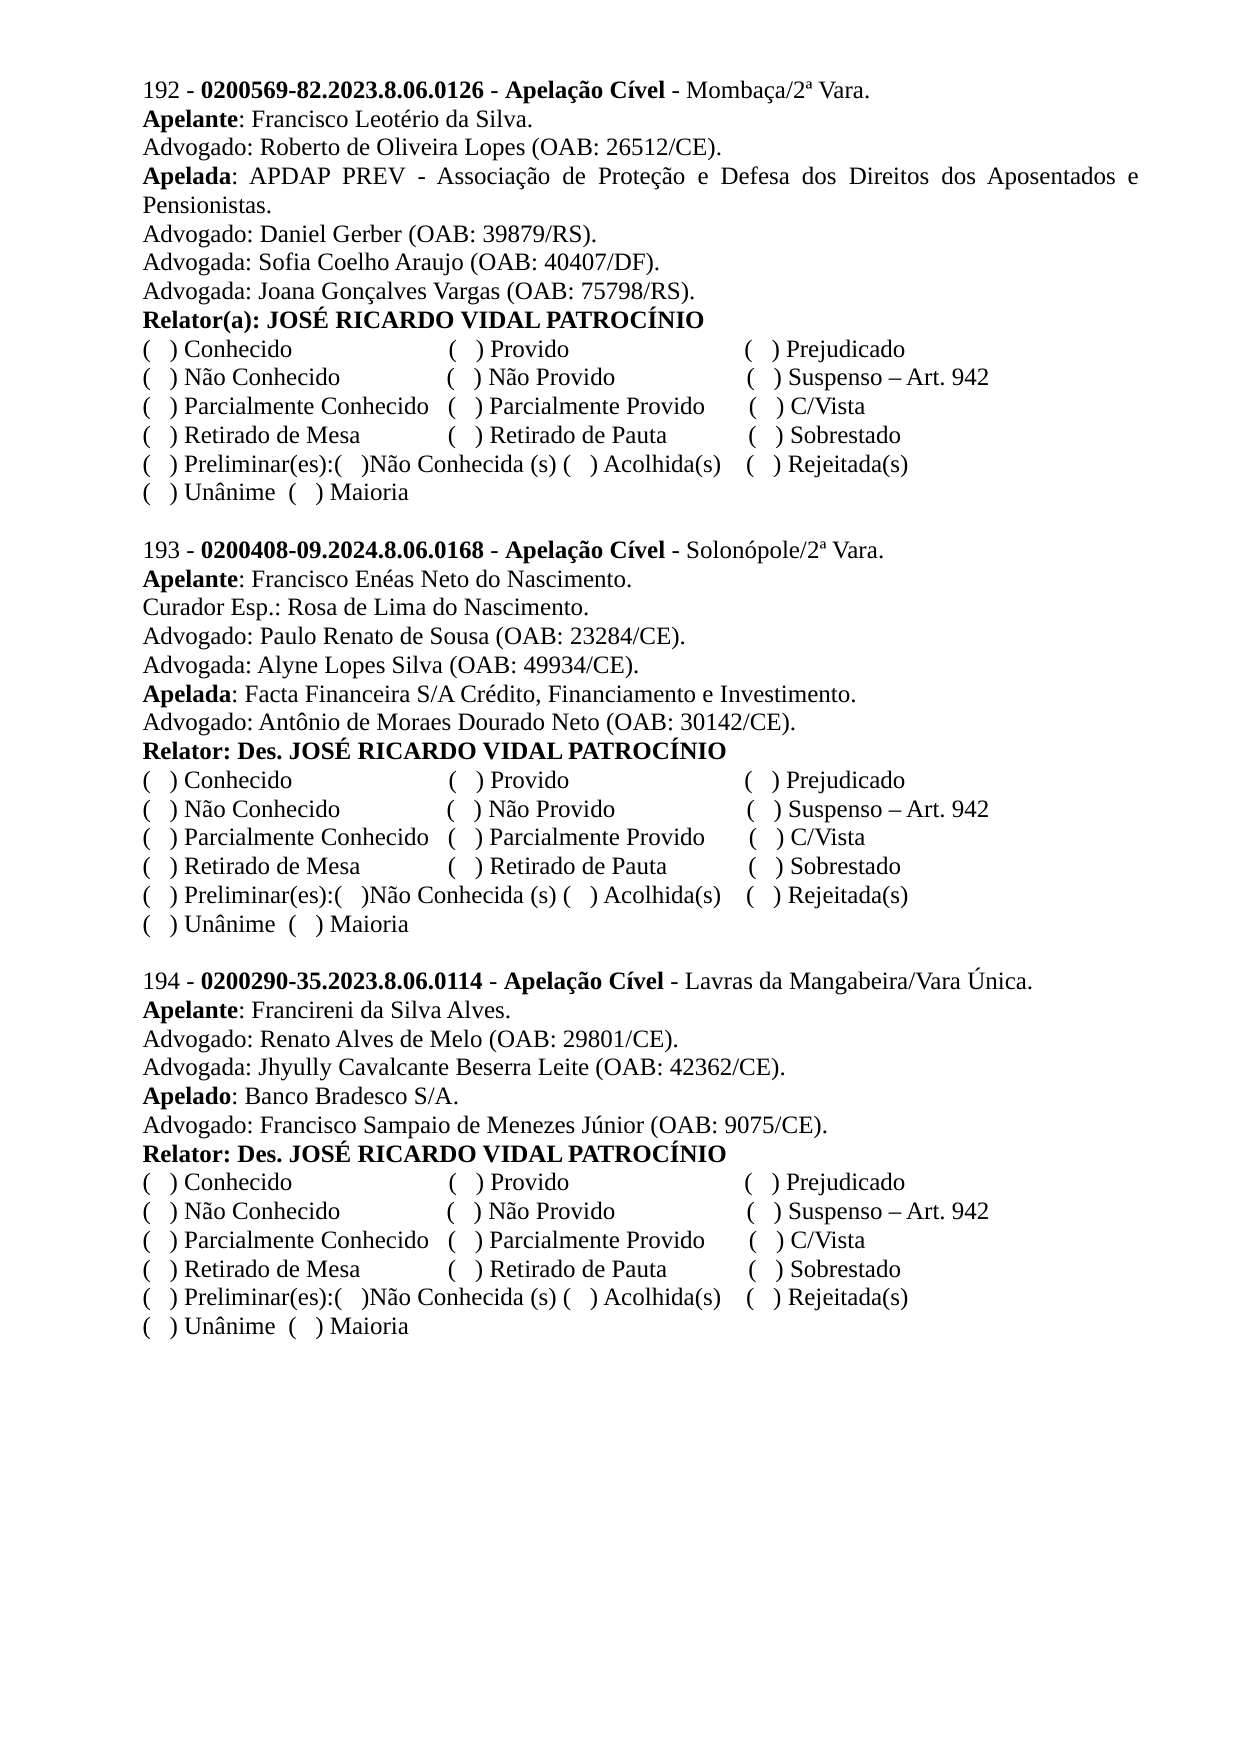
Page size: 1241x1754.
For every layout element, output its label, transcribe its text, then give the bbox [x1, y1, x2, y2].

text Advogado: Antônio de Moraes Dourado Neto (OAB: 30142/CE). [142, 707, 1141, 736]
text ( ) Conhecido ( ) Provido ( ) Prejudicado [142, 1167, 1141, 1196]
text Advogado: Daniel Gerber (OAB: 39879/RS). [142, 219, 1141, 247]
text Advogada: Jhyully Cavalcante Beserra Leite (OAB: 42362/CE). [142, 1052, 1141, 1081]
text ( ) Unânime ( ) Maioria [142, 909, 1158, 937]
text Advogado: Renato Alves de Melo (OAB: 29801/CE). [142, 1024, 1141, 1052]
text ( ) Preliminar(es):( )Não Conhecida (s) ( ) Acolhida(s) ( ) Rejeitada(s) [142, 880, 1158, 909]
text ( ) Parcialmente Conhecido ( ) Parcialmente Provido ( ) C/Vista [142, 391, 1158, 420]
text ( ) Parcialmente Conhecido ( ) Parcialmente Provido ( ) C/Vista [142, 1225, 1158, 1254]
text Advogada: Joana Gonçalves Vargas (OAB: 75798/RS). [142, 276, 1141, 305]
text ( ) Conhecido ( ) Provido ( ) Prejudicado [142, 765, 1141, 794]
text ( ) Não Conhecido ( ) Não Provido ( ) Suspenso – Art. 942 [142, 362, 1158, 391]
text 192 - 0200569-82.2023.8.06.0126 - Apelação Cível - Mombaça/2ª Vara. [142, 75, 1141, 104]
text Advogada: Sofia Coelho Araujo (OAB: 40407/DF). [142, 247, 1141, 276]
text ( ) Parcialmente Conhecido ( ) Parcialmente Provido ( ) C/Vista [142, 822, 1158, 851]
text Curador Esp.: Rosa de Lima do Nascimento. [142, 592, 1141, 621]
text Advogada: Alyne Lopes Silva (OAB: 49934/CE). [142, 650, 1141, 679]
text ( ) Preliminar(es):( )Não Conhecida (s) ( ) Acolhida(s) ( ) Rejeitada(s) [142, 1282, 1158, 1311]
text 193 - 0200408-09.2024.8.06.0168 - Apelação Cível - Solonópole/2ª Vara. [142, 535, 1141, 564]
text Apelante: Francisco Enéas Neto do Nascimento. [142, 564, 1141, 592]
text ( ) Não Conhecido ( ) Não Provido ( ) Suspenso – Art. 942 [142, 794, 1158, 822]
text ( ) Retirado de Mesa ( ) Retirado de Pauta ( ) Sobrestado [142, 420, 1158, 449]
text ( ) Retirado de Mesa ( ) Retirado de Pauta ( ) Sobrestado [142, 851, 1158, 880]
text Relator: Des. JOSÉ RICARDO VIDAL PATROCÍNIO [142, 1139, 1141, 1167]
text ( ) Unânime ( ) Maioria [142, 1311, 1158, 1340]
text Advogado: Paulo Renato de Sousa (OAB: 23284/CE). [142, 621, 1141, 650]
text ( ) Unânime ( ) Maioria [142, 477, 1158, 506]
text Advogado: Francisco Sampaio de Menezes Júnior (OAB: 9075/CE). [142, 1110, 1141, 1139]
text Relator: Des. JOSÉ RICARDO VIDAL PATROCÍNIO [142, 736, 1141, 765]
text Apelante: Francireni da Silva Alves. [142, 995, 1141, 1024]
text ( ) Retirado de Mesa ( ) Retirado de Pauta ( ) Sobrestado [142, 1254, 1158, 1282]
text Apelado: Banco Bradesco S/A. [142, 1081, 1141, 1110]
text ( ) Conhecido ( ) Provido ( ) Prejudicado [142, 334, 1141, 362]
text ( ) Não Conhecido ( ) Não Provido ( ) Suspenso – Art. 942 [142, 1196, 1158, 1225]
text Apelada: Facta Financeira S/A Crédito, Financiamento e Investimento. [142, 679, 1141, 707]
text Apelante: Francisco Leotério da Silva. [142, 104, 1141, 132]
text Advogado: Roberto de Oliveira Lopes (OAB: 26512/CE). [142, 132, 1141, 161]
text ( ) Preliminar(es):( )Não Conhecida (s) ( ) Acolhida(s) ( ) Rejeitada(s) [142, 449, 1158, 477]
text 194 - 0200290-35.2023.8.06.0114 - Apelação Cível - Lavras da Mangabeira/Vara Única. [142, 966, 1141, 995]
text Relator(a): JOSÉ RICARDO VIDAL PATROCÍNIO [142, 305, 1141, 334]
text Apelada: APDAP PREV - Associação de Proteção e Defesa dos Direitos dos Aposentados e Pensionistas. [142, 161, 1141, 219]
